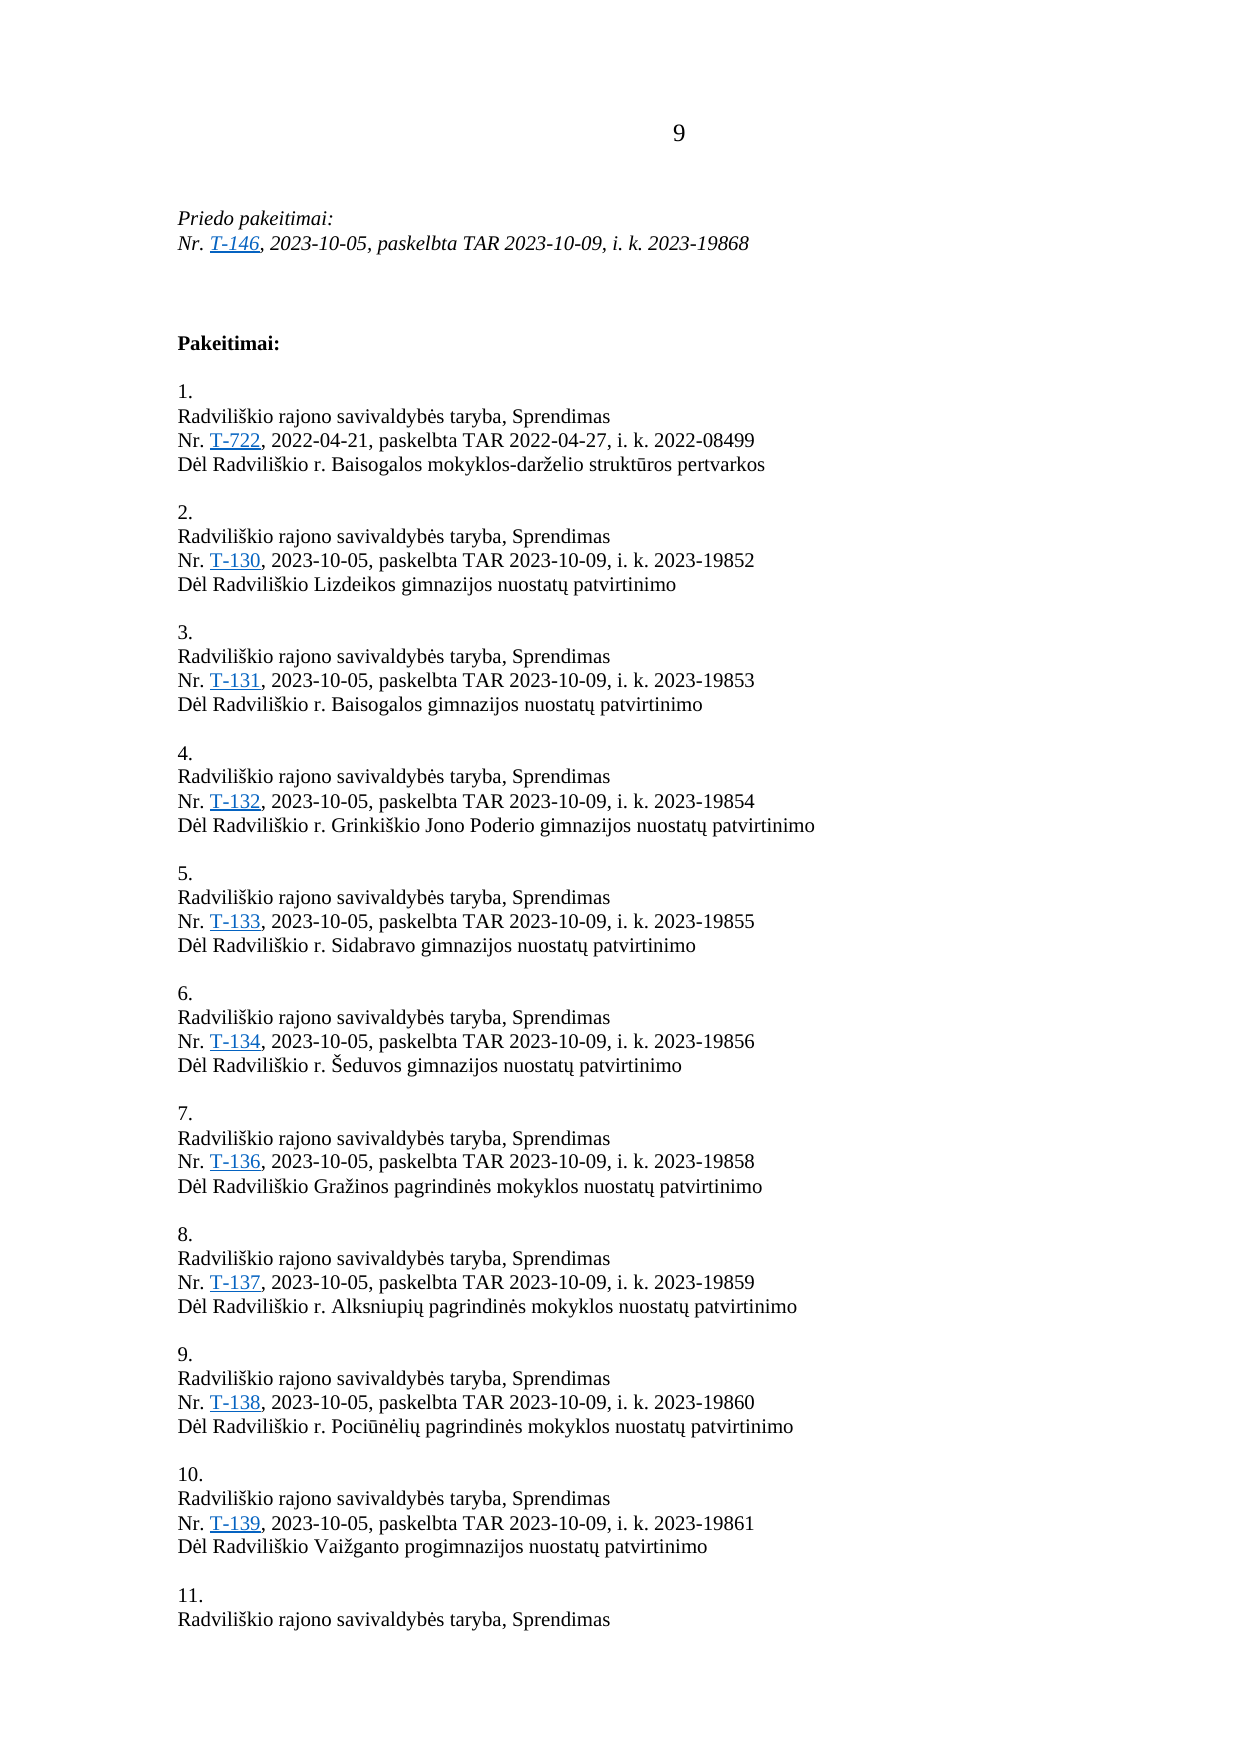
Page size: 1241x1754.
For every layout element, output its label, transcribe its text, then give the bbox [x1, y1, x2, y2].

text 4. [177, 740, 1181, 764]
text Dėl Radviliškio r. Grinkiškio Jono Poderio gimnazijos nuostatų patvirtinimo [177, 813, 1181, 837]
text Nr. T-139, 2023-10-05, paskelbta TAR 2023-10-09, i. k. 2023-19861 [177, 1510, 1181, 1534]
text Dėl Radviliškio r. Baisogalos gimnazijos nuostatų patvirtinimo [177, 692, 1181, 716]
text 2. [177, 500, 1181, 524]
text Nr. T-146, 2023-10-05, paskelbta TAR 2023-10-09, i. k. 2023-19868 [177, 230, 1181, 254]
text 7. [177, 1101, 1181, 1125]
text Priedo pakeitimai: [177, 206, 1181, 230]
text Dėl Radviliškio r. Alksniupių pagrindinės mokyklos nuostatų patvirtinimo [177, 1294, 1181, 1318]
text Radviliškio rajono savivaldybės taryba, Sprendimas [177, 1607, 1181, 1631]
text Radviliškio rajono savivaldybės taryba, Sprendimas [177, 1366, 1181, 1390]
text Nr. T-130, 2023-10-05, paskelbta TAR 2023-10-09, i. k. 2023-19852 [177, 548, 1181, 572]
text Dėl Radviliškio r. Baisogalos mokyklos-darželio struktūros pertvarkos [177, 452, 1181, 476]
text Nr. T-132, 2023-10-05, paskelbta TAR 2023-10-09, i. k. 2023-19854 [177, 788, 1181, 813]
text Dėl Radviliškio Lizdeikos gimnazijos nuostatų patvirtinimo [177, 572, 1181, 596]
text Nr. T-131, 2023-10-05, paskelbta TAR 2023-10-09, i. k. 2023-19853 [177, 668, 1181, 692]
text Dėl Radviliškio Vaižganto progimnazijos nuostatų patvirtinimo [177, 1534, 1181, 1558]
text Nr. T-134, 2023-10-05, paskelbta TAR 2023-10-09, i. k. 2023-19856 [177, 1029, 1181, 1053]
text Radviliškio rajono savivaldybės taryba, Sprendimas [177, 1486, 1181, 1510]
text Nr. T-138, 2023-10-05, paskelbta TAR 2023-10-09, i. k. 2023-19860 [177, 1390, 1181, 1414]
text Dėl Radviliškio Gražinos pagrindinės mokyklos nuostatų patvirtinimo [177, 1173, 1181, 1198]
text Radviliškio rajono savivaldybės taryba, Sprendimas [177, 403, 1181, 428]
text 6. [177, 981, 1181, 1005]
text Radviliškio rajono savivaldybės taryba, Sprendimas [177, 1246, 1181, 1270]
text Radviliškio rajono savivaldybės taryba, Sprendimas [177, 1005, 1181, 1029]
text 3. [177, 620, 1181, 644]
text Radviliškio rajono savivaldybės taryba, Sprendimas [177, 524, 1181, 548]
text 5. [177, 861, 1181, 885]
text 11. [177, 1583, 1181, 1607]
text Radviliškio rajono savivaldybės taryba, Sprendimas [177, 1125, 1181, 1149]
text Dėl Radviliškio r. Sidabravo gimnazijos nuostatų patvirtinimo [177, 933, 1181, 957]
text Nr. T-133, 2023-10-05, paskelbta TAR 2023-10-09, i. k. 2023-19855 [177, 909, 1181, 933]
text Nr. T-137, 2023-10-05, paskelbta TAR 2023-10-09, i. k. 2023-19859 [177, 1270, 1181, 1294]
text 8. [177, 1222, 1181, 1246]
text Nr. T-136, 2023-10-05, paskelbta TAR 2023-10-09, i. k. 2023-19858 [177, 1149, 1181, 1173]
text Radviliškio rajono savivaldybės taryba, Sprendimas [177, 764, 1181, 788]
text Radviliškio rajono savivaldybės taryba, Sprendimas [177, 885, 1181, 909]
text Pakeitimai: [177, 331, 1181, 355]
text Dėl Radviliškio r. Pociūnėlių pagrindinės mokyklos nuostatų patvirtinimo [177, 1414, 1181, 1438]
text 1. [177, 379, 1181, 403]
text 10. [177, 1462, 1181, 1486]
text Nr. T-722, 2022-04-21, paskelbta TAR 2022-04-27, i. k. 2022-08499 [177, 428, 1181, 452]
text Radviliškio rajono savivaldybės taryba, Sprendimas [177, 644, 1181, 668]
text Dėl Radviliškio r. Šeduvos gimnazijos nuostatų patvirtinimo [177, 1053, 1181, 1077]
text 9. [177, 1342, 1181, 1366]
